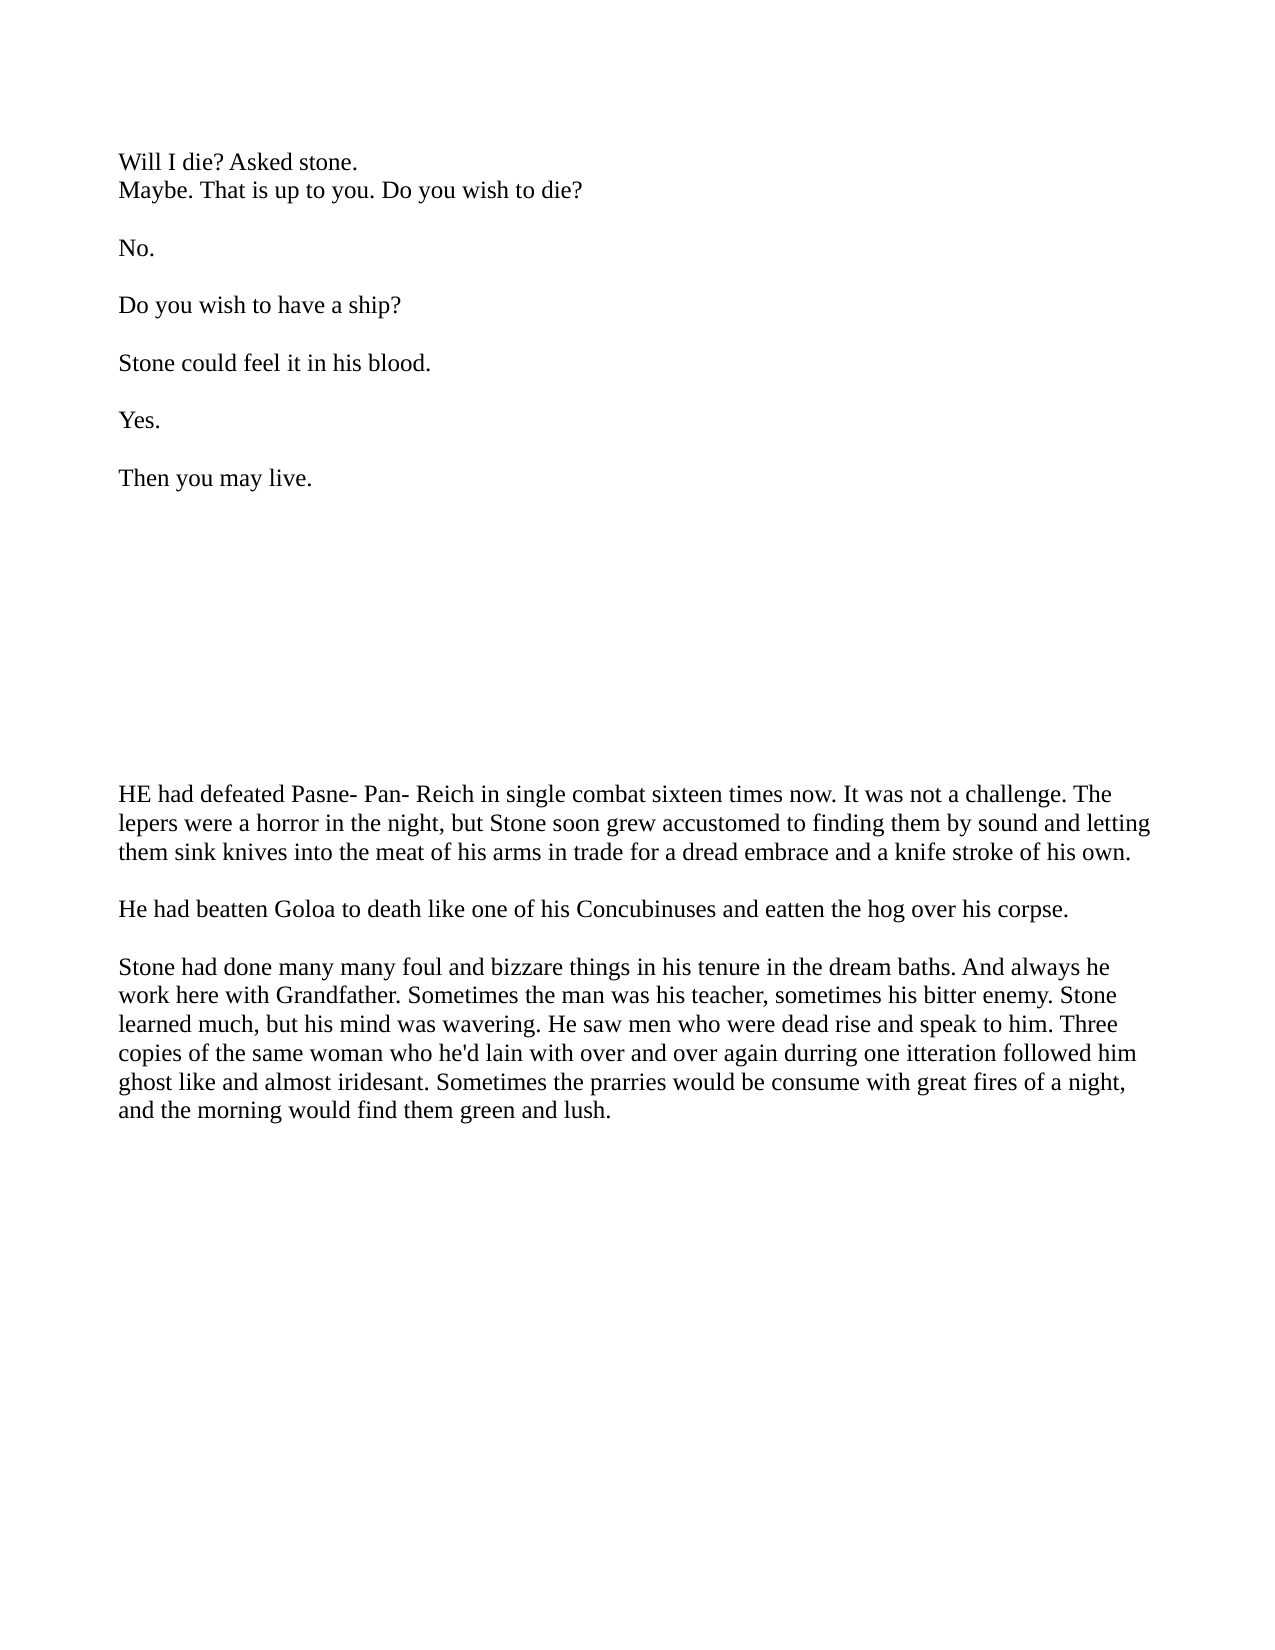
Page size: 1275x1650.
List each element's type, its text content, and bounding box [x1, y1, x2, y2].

text Stone had done many many foul and bizzare things in his tenure in the dream baths. And always he work here with Grandfather. Sometimes the man was his teacher, sometimes his bitter enemy. Stone learned much, but his mind was wavering. He saw men who were dead rise and speak to him. Three copies of the same woman who he'd lain with over and over again durring one itteration followed him ghost like and almost iridesant. Sometimes the prarries would be consume with great fires of a night, and the morning would find them green and lush. [118, 923, 1157, 1182]
text HE had defeated Pasne- Pan- Reich in single combat sixteen times now. It was not a challenge. The lepers were a horror in the night, but Stone soon grew accustomed to finding them by sound and letting them sink knives into the meat of his arms in trade for a dread embrace and a knife stroke of his own. He had beatten Goloa to death like one of his Concubinuses and eatten the hog over his corpse. [118, 779, 1157, 923]
text Will I die? Asked stone. Maybe. That is up to you. Do you wish to die? No. Do you wish to have a ship? Stone could feel it in his blood. Yes. Then you may live. [118, 118, 1157, 521]
